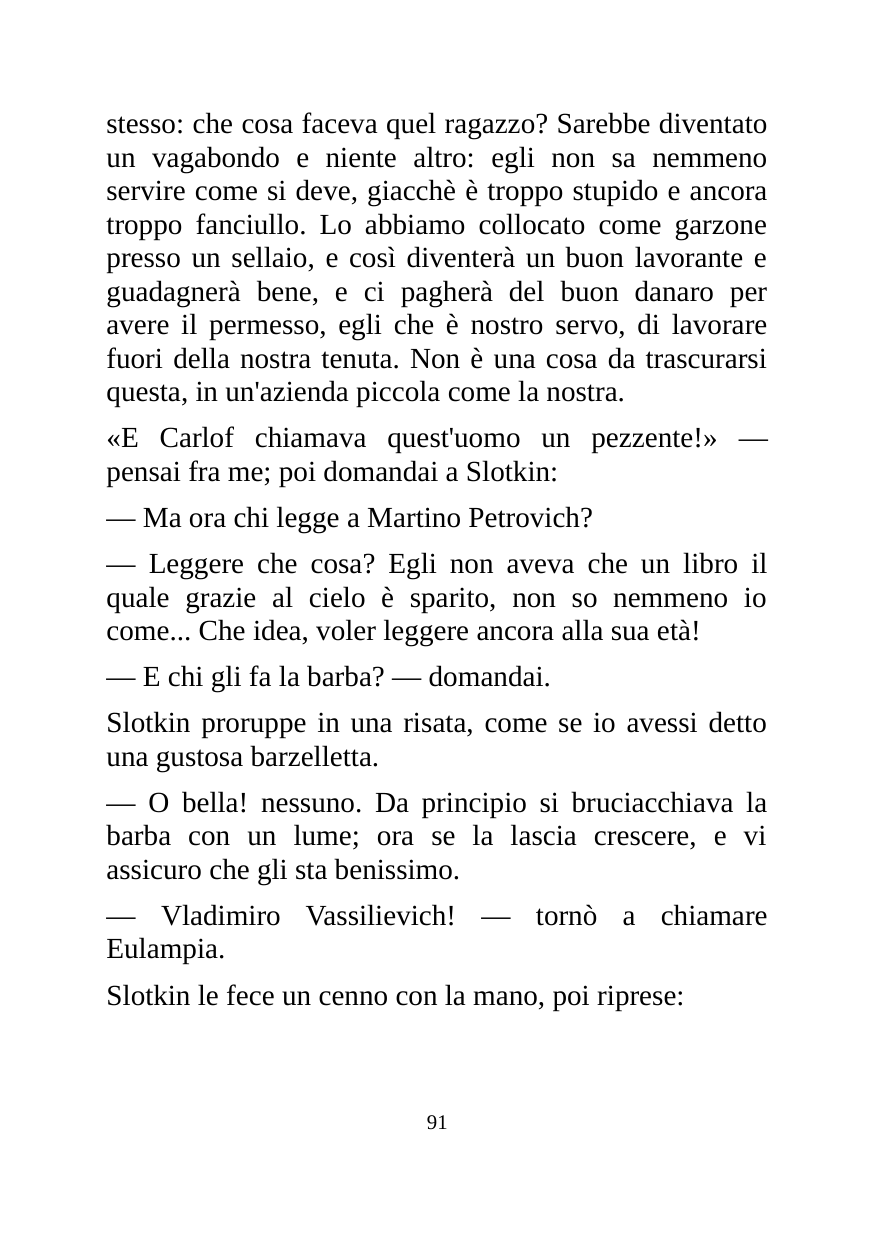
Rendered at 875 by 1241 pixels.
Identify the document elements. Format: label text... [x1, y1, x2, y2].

text — O bella! nessuno. Da principio si bruciacchiava la barba con un lume; ora se la lascia crescere, e vi assicuro che gli sta benissimo. [106, 785, 768, 886]
text stesso: che cosa faceva quel ragazzo? Sarebbe diventato un vagabondo e niente altro: egli non sa nemmeno servire come si deve, giacchè è troppo stupido e ancora troppo fanciullo. Lo abbiamo collocato come garzone presso un sellaio, e così diventerà un buon lavorante e guadagnerà bene, e ci pagherà del buon danaro per avere il permesso, egli che è nostro servo, di lavorare fuori della nostra tenuta. Non è una cosa da trascurarsi questa, in un'azienda piccola come la nostra. [106, 106, 768, 408]
text — Vladimiro Vassilievich! — tornò a chiamare Eulampia. [106, 898, 768, 965]
text — Ma ora chi legge a Martino Petrovich? [106, 500, 768, 534]
text «E Carlof chiamava quest'uomo un pezzente!» — pensai fra me; poi domandai a Slotkin: [106, 421, 768, 488]
text Slotkin proruppe in una risata, come se io avessi detto una gustosa barzelletta. [106, 705, 768, 772]
text — Leggere che cosa? Egli non aveva che un libro il quale grazie al cielo è sparito, non so nemmeno io come... Che idea, voler leggere ancora alla sua età! [106, 546, 768, 647]
text Slotkin le fece un cenno con la mano, poi riprese: [106, 978, 768, 1011]
text — E chi gli fa la barba? — domandai. [106, 659, 768, 693]
